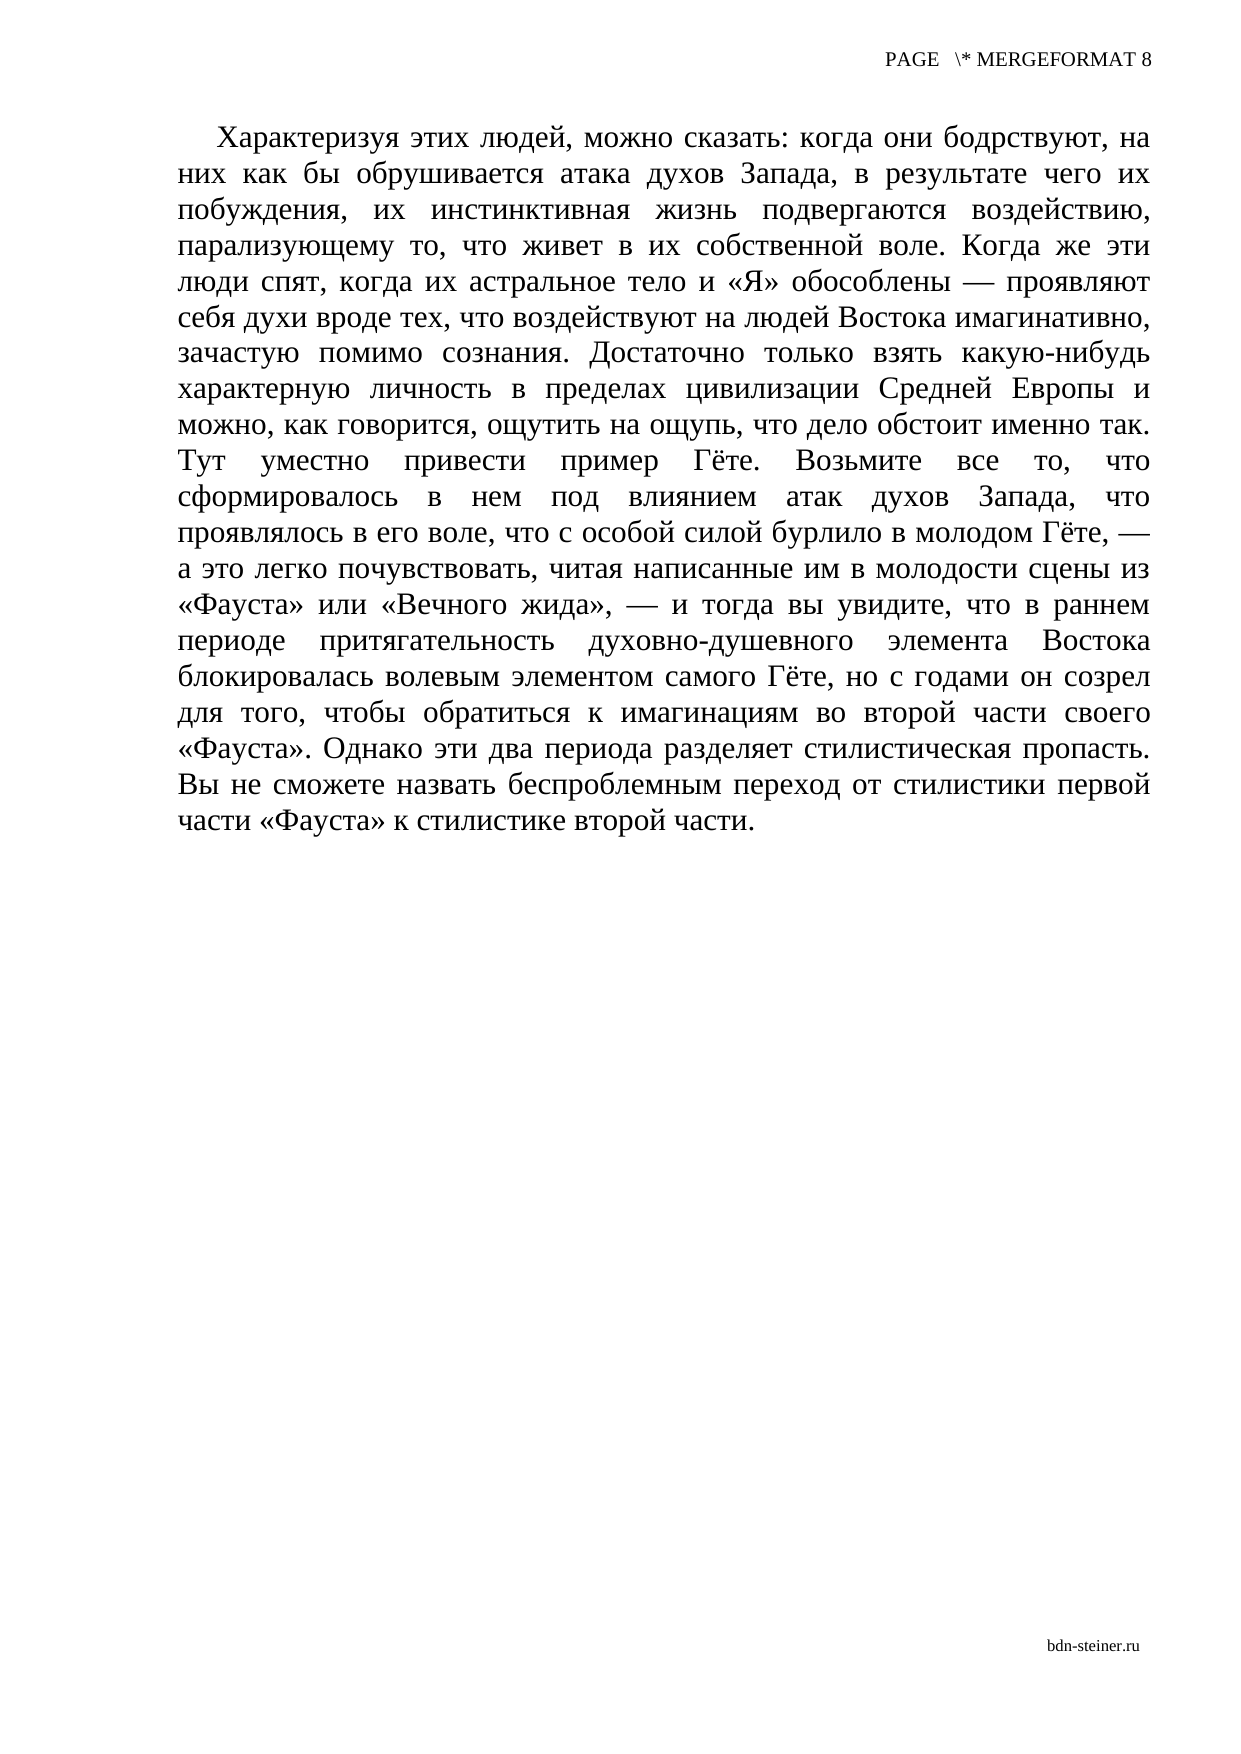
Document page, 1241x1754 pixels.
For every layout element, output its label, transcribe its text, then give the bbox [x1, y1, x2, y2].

text Характеризуя этих людей, можно сказать: когда они бодрствуют, на них как бы обрушивается атака духов Запада, в результате чего их побуждения, их инстинктивная жизнь подвергаются воздействию, парализующему то, что живет в их собственной воле. Когда же эти люди спят, когда их астральное тело и «Я» обособлены — проявляют себя духи вроде тех, что воздействуют на людей Востока имагинативно, зачастую помимо сознания. Достаточно только взять какую-нибудь характерную личность в пределах цивилизации Средней Европы и можно, как говорится, ощутить на ощупь, что дело обстоит именно так. Тут уместно привести пример Гёте. Возьмите все то, что сформировалось в нем под влиянием атак духов Запада, что проявлялось в его воле, что с особой силой бурлило в молодом Гёте, — а это легко почувствовать, читая написанные им в молодости сцены из «Фауста» или «Вечного жида», — и тогда вы увидите, что в раннем периоде притягательность духовно-душевного элемента Востока блокировалась волевым элементом самого Гёте, но с годами он созрел для того, чтобы обратиться к имагинациям во второй части своего «Фауста». Однако эти два периода разделяет стилистическая пропасть. Вы не сможете назвать беспроблемным переход от стилистики первой части «Фауста» к стилистике второй части. [177, 118, 1152, 837]
